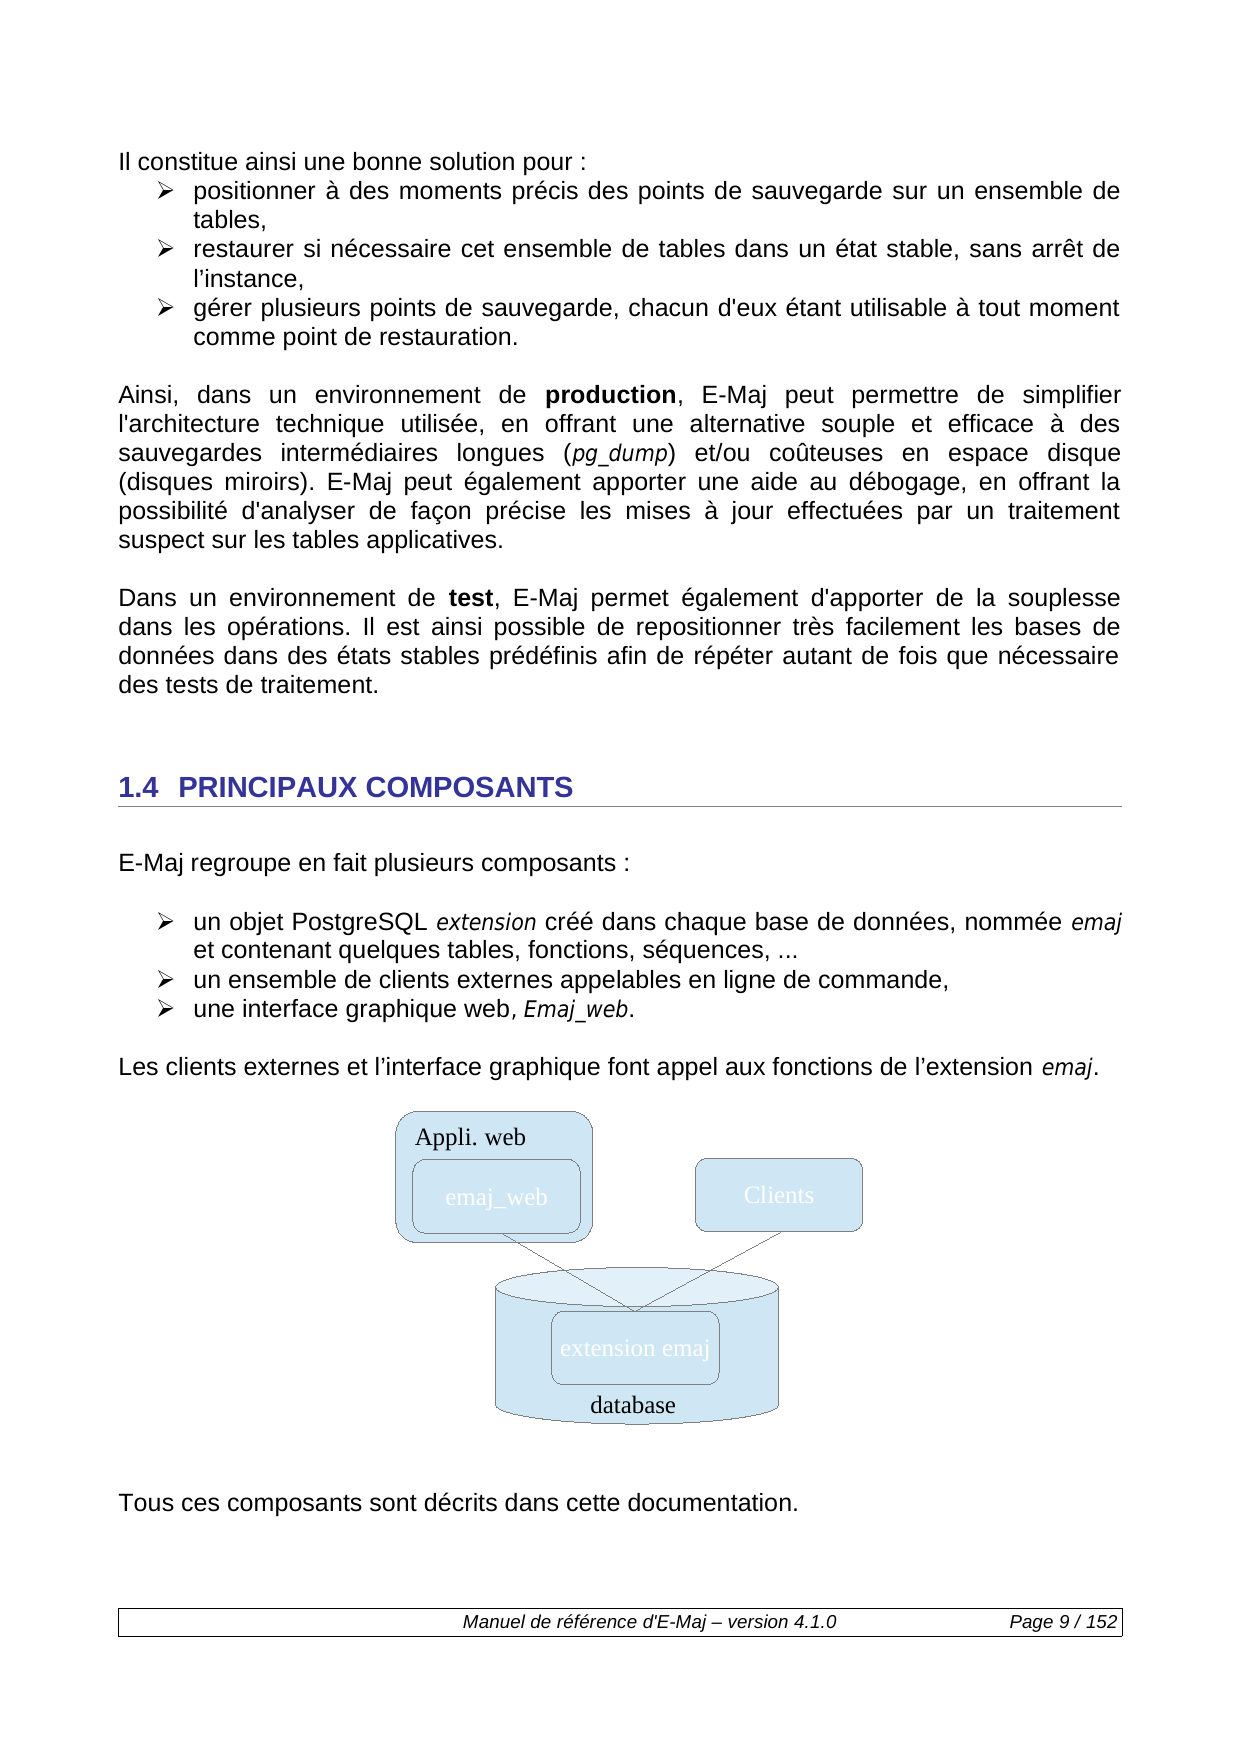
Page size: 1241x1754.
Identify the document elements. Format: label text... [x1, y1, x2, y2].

text Tous ces composants sont décrits dans cette documentation. [118, 1488, 1122, 1517]
list un ensemble de clients externes appelables en ligne de commande, [156, 964, 1122, 993]
text Les clients externes et l’interface graphique font appel aux fonctions de l’extension emaj. [118, 1052, 1122, 1081]
subtitle Principaux composants [118, 770, 1122, 806]
text Ainsi, dans un environnement de production, E-Maj peut permettre de simplifier l'architecture technique utilisée, en offrant une alternative souple et efficace à des sauvegardes intermédiaires longues (pg_dump) et/ou coûteuses en espace disque (disques miroirs). E-Maj peut également apporter une aide au débogage, en offrant la possibilité d'analyser de façon précise les mises à jour effectuées par un traitement suspect sur les tables applicatives. [118, 380, 1122, 554]
list restaurer si nécessaire cet ensemble de tables dans un état stable, sans arrêt de l’instance, [156, 234, 1122, 292]
text Il constitue ainsi une bonne solution pour : [118, 147, 1122, 176]
text Dans un environnement de test, E-Maj permet également d'apporter de la souplesse dans les opérations. Il est ainsi possible de repositionner très facilement les bases de données dans des états stables prédéfinis afin de répéter autant de fois que nécessaire des tests de traitement. [118, 583, 1122, 699]
text E-Maj regroupe en fait plusieurs composants : [118, 848, 1122, 877]
list une interface graphique web, Emaj_web. [156, 993, 1122, 1023]
list gérer plusieurs points de sauvegarde, chacun d'eux étant utilisable à tout moment comme point de restauration. [156, 292, 1122, 351]
list positionner à des moments précis des points de sauvegarde sur un ensemble de tables, [156, 176, 1122, 234]
list un objet PostgreSQL extension créé dans chaque base de données, nommée emaj et contenant quelques tables, fonctions, séquences, ... [156, 906, 1122, 964]
